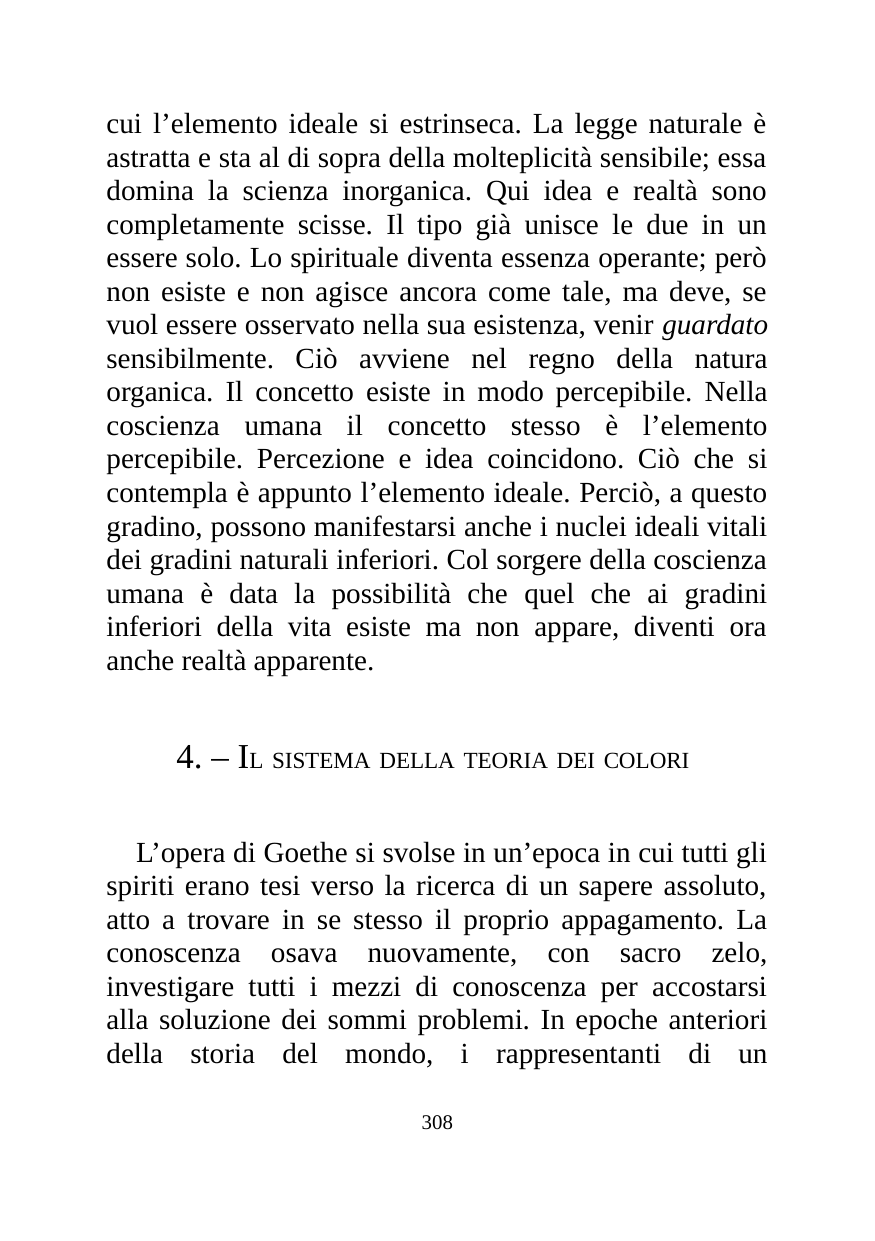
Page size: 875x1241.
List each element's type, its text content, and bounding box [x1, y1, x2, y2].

text L’opera di Goethe si svolse in un’epoca in cui tutti gli spiriti erano tesi verso la ricerca di un sapere assoluto, atto a trovare in se stesso il proprio appagamento. La conoscenza osava nuovamente, con sacro zelo, investigare tutti i mezzi di conoscenza per accostarsi alla soluzione dei sommi problemi. In epoche anteriori della storia del mondo, i rappresentanti di un [106, 835, 768, 1069]
text cui l’elemento ideale si estrinseca. La legge naturale è astratta e sta al di sopra della molteplicità sensibile; essa domina la scienza inorganica. Qui idea e realtà sono completamente scisse. Il tipo già unisce le due in un essere solo. Lo spirituale diventa essenza operante; però non esiste e non agisce ancora come tale, ma deve, se vuol essere osservato nella sua esistenza, venir guardato sensibilmente. Ciò avviene nel regno della natura organica. Il concetto esiste in modo percepibile. Nella coscienza umana il concetto stesso è l’elemento percepibile. Percezione e idea coincidono. Ciò che si contempla è appunto l’elemento ideale. Perciò, a questo gradino, possono manifestarsi anche i nuclei ideali vitali dei gradini naturali inferiori. Col sorgere della coscienza umana è data la possibilità che quel che ai gradini inferiori della vita esiste ma non appare, diventi ora anche realtà apparente. [106, 106, 768, 676]
subtitle 4. – Il sistema della teoria dei colori [106, 736, 768, 776]
